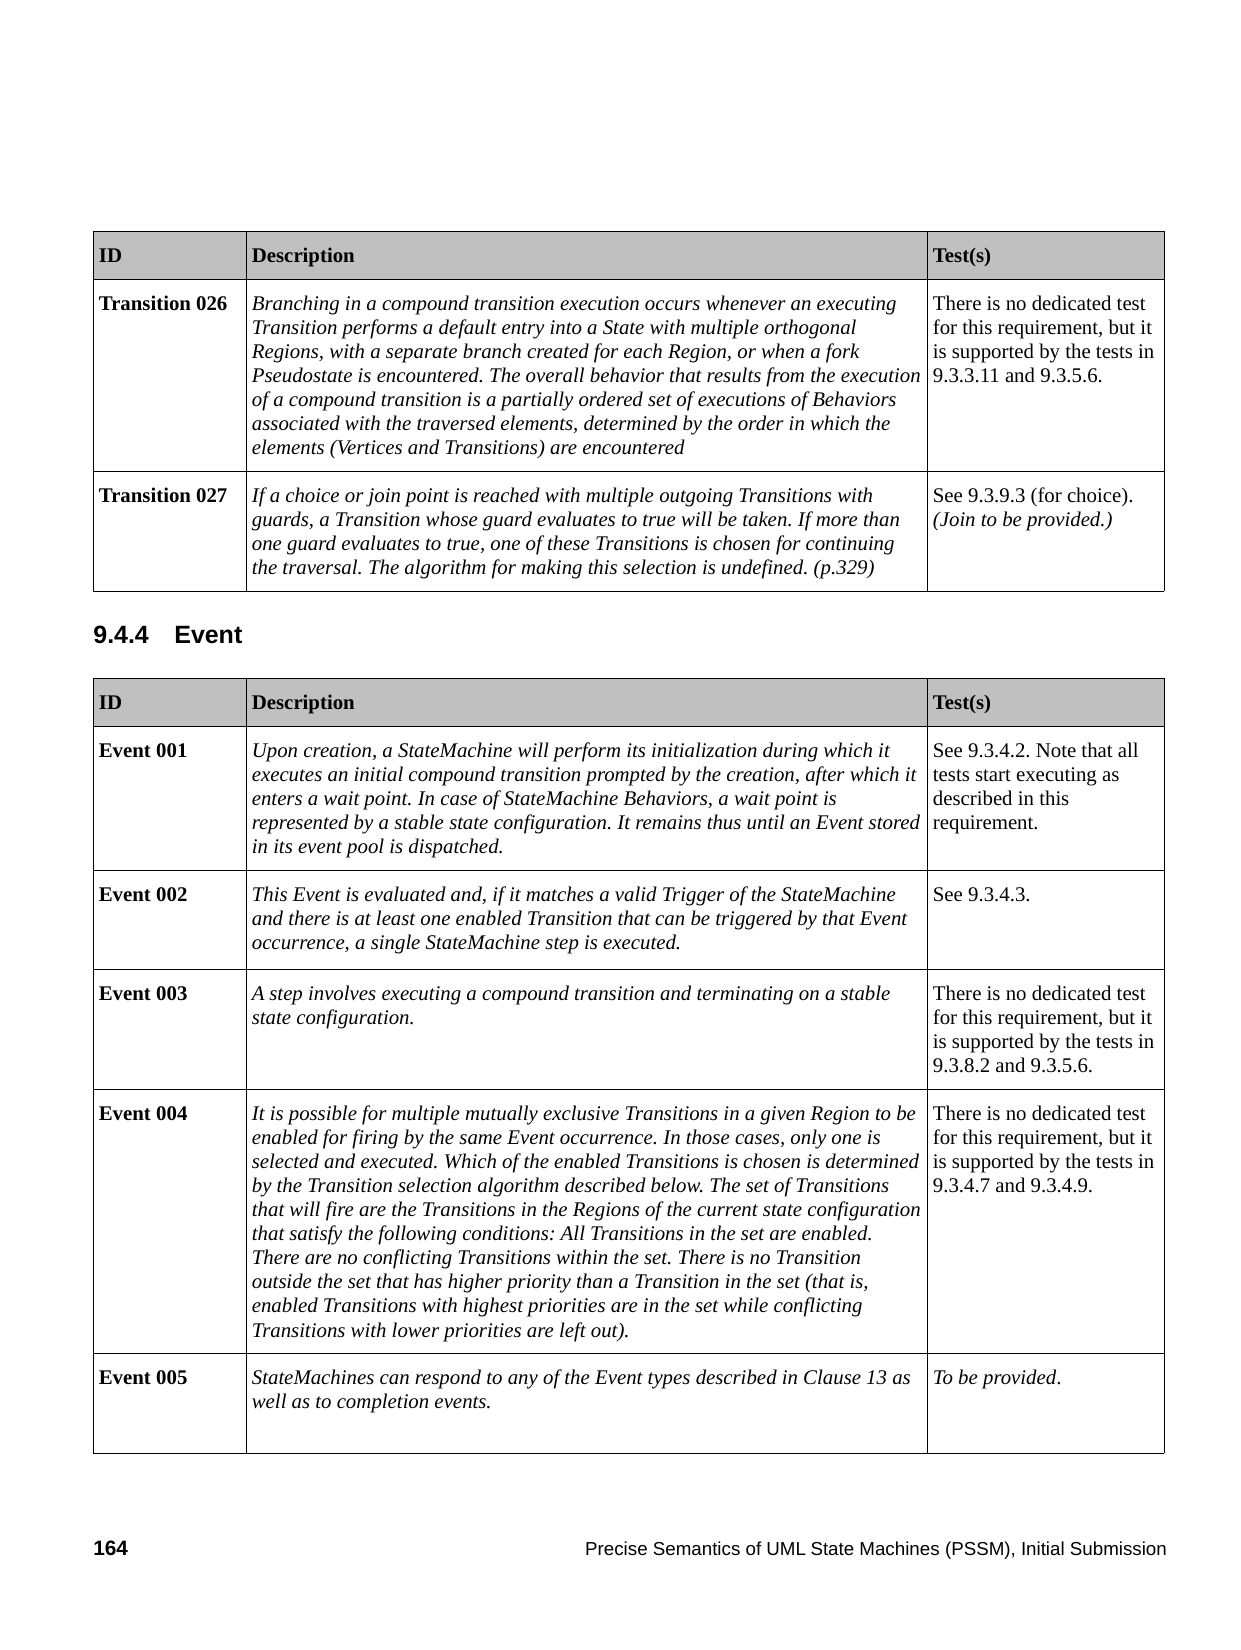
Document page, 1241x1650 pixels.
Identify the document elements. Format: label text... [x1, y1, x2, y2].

table_cell See 9.3.4.2. Note that all tests start executing as described in this requirement. [928, 727, 1164, 870]
table_cell Event 004 [94, 1090, 246, 1353]
table_cell See 9.3.4.3. [928, 871, 1164, 969]
table_cell See 9.3.9.3 (for choice). (Join to be provided.) [928, 472, 1164, 591]
table_cell A step involves executing a compound transition and terminating on a stable state configuration. [247, 970, 927, 1089]
table_cell Event 005 [94, 1354, 246, 1452]
table_cell It is possible for multiple mutually exclusive Transitions in a given Region to be enabled for firing by the same Event occurrence. In those cases, only one is selected and executed. Which of the enabled Transitions is chosen is determined by the Transition selection algorithm described below. The set of Transitions that will fire are the Transitions in the Regions of the current state configuration that satisfy the following conditions: All Transitions in the set are enabled. There are no conflicting Transitions within the set. There is no Transition outside the set that has higher priority than a Transition in the set (that is, enabled Transitions with highest priorities are in the set while conflicting Transitions with lower priorities are left out). [247, 1090, 927, 1353]
table_cell Event 002 [94, 871, 246, 969]
table_header ID [94, 232, 246, 279]
table_cell StateMachines can respond to any of the Event types described in Clause 13 as well as to completion events. [247, 1354, 927, 1452]
table_cell Upon creation, a StateMachine will perform its initialization during which it executes an initial compound transition prompted by the creation, after which it enters a wait point. In case of StateMachine Behaviors, a wait point is represented by a stable state configuration. It remains thus until an Event stored in its event pool is dispatched. [247, 727, 927, 870]
table_cell Transition 026 [94, 280, 246, 471]
table_cell To be provided. [928, 1354, 1164, 1452]
table_cell Event 001 [94, 727, 246, 870]
table_cell Event 003 [94, 970, 246, 1089]
subtitle Event [93, 620, 1164, 649]
table_cell There is no dedicated test for this requirement, but it is supported by the tests in 9.3.4.7 and 9.3.4.9. [928, 1090, 1164, 1353]
table_cell Transition 027 [94, 472, 246, 591]
table_header ID [94, 679, 246, 726]
table_cell There is no dedicated test for this requirement, but it is supported by the tests in 9.3.3.11 and 9.3.5.6. [928, 280, 1164, 471]
table_cell This Event is evaluated and, if it matches a valid Trigger of the StateMachine and there is at least one enabled Transition that can be triggered by that Event occurrence, a single StateMachine step is executed. [247, 871, 927, 969]
table_header Test(s) [928, 232, 1164, 279]
table_cell Branching in a compound transition execution occurs whenever an executing Transition performs a default entry into a State with multiple orthogonal Regions, with a separate branch created for each Region, or when a fork Pseudostate is encountered. The overall behavior that results from the execution of a compound transition is a partially ordered set of executions of Behaviors associated with the traversed elements, determined by the order in which the elements (Vertices and Transitions) are encountered [247, 280, 927, 471]
table_header Test(s) [928, 679, 1164, 726]
table_cell If a choice or join point is reached with multiple outgoing Transitions with guards, a Transition whose guard evaluates to true will be taken. If more than one guard evaluates to true, one of these Transitions is chosen for continuing the traversal. The algorithm for making this selection is undefined. (p.329) [247, 472, 927, 591]
table_header Description [247, 232, 927, 279]
table_cell There is no dedicated test for this requirement, but it is supported by the tests in 9.3.8.2 and 9.3.5.6. [928, 970, 1164, 1089]
table_header Description [247, 679, 927, 726]
